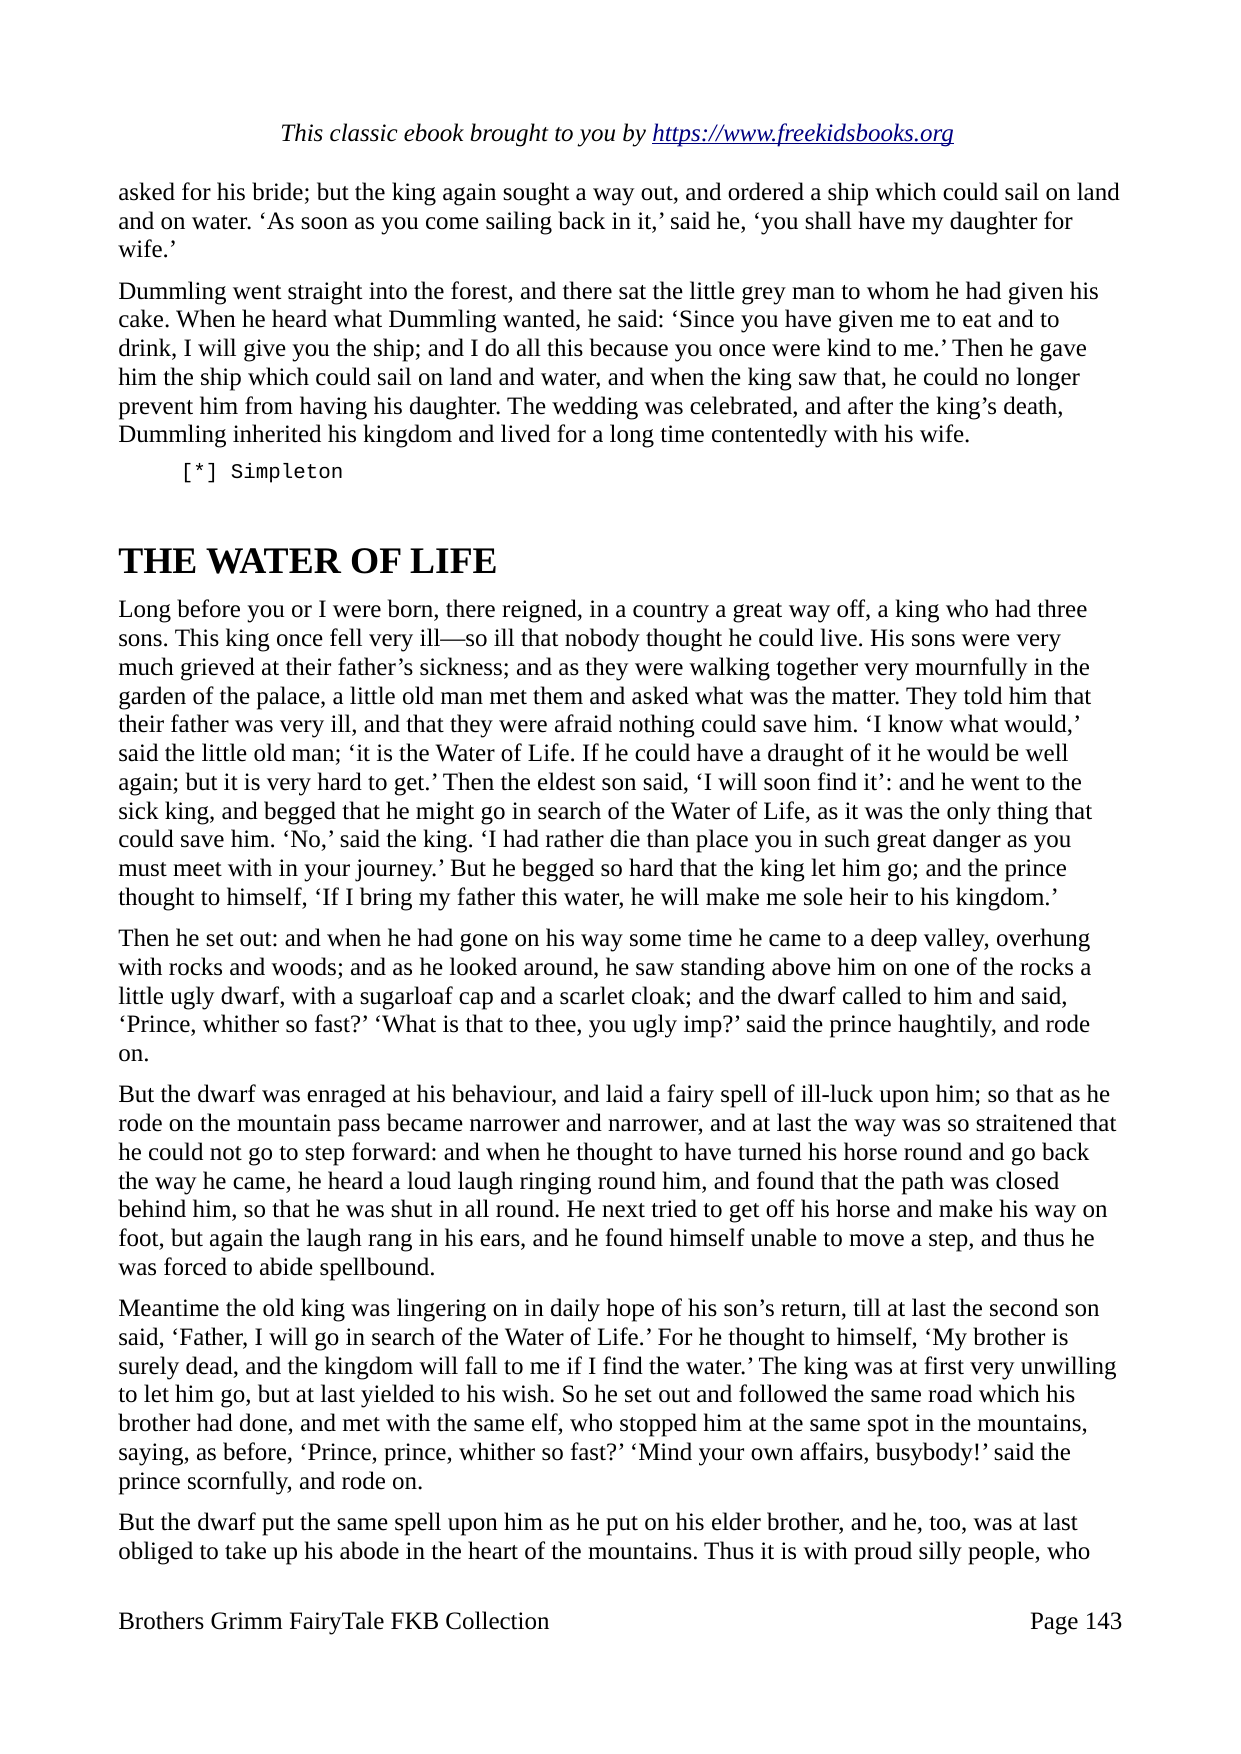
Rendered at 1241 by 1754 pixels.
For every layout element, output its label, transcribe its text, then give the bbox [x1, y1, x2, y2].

text Long before you or I were born, there reigned, in a country a great way off, a king who had three sons. This king once fell very ill—so ill that nobody thought he could live. His sons were very much grieved at their father’s sickness; and as they were walking together very mournfully in the garden of the palace, a little old man met them and asked what was the matter. They told him that their father was very ill, and that they were afraid nothing could save him. ‘I know what would,’ said the little old man; ‘it is the Water of Life. If he could have a draught of it he would be well again; but it is very hard to get.’ Then the eldest son said, ‘I will soon find it’: and he went to the sick king, and begged that he might go in search of the Water of Life, as it was the only thing that could save him. ‘No,’ said the king. ‘I had rather die than place you in such great danger as you must meet with in your journey.’ But he begged so hard that the king let him go; and the prince thought to himself, ‘If I bring my father this water, he will make me sole heir to his kingdom.’ [118, 594, 1122, 911]
text Dummling went straight into the forest, and there sat the little grey man to whom he had given his cake. When he heard what Dummling wanted, he said: ‘Since you have given me to eat and to drink, I will give you the ship; and I do all this because you once were kind to me.’ Then he gave him the ship which could sail on land and water, and when the king saw that, he could no longer prevent him from having his daughter. The wedding was celebrated, and after the king’s death, Dummling inherited his kingdom and lived for a long time contentedly with his wife. [118, 276, 1122, 448]
text But the dwarf was enraged at his behaviour, and laid a fairy spell of ill-luck upon him; so that as he rode on the mountain pass became narrower and narrower, and at last the way was so straitened that he could not go to step forward: and when he thought to have turned his horse round and go back the way he came, he heard a loud laugh ringing round him, and found that the path was closed behind him, so that he was shut in all round. He next tried to get off his horse and make his way on foot, but again the laugh rang in his ears, and he found himself unable to move a step, and thus he was forced to abide spellbound. [118, 1079, 1122, 1281]
text Meantime the old king was lingering on in daily hope of his son’s return, till at last the second son said, ‘Father, I will go in search of the Water of Life.’ For he thought to himself, ‘My brother is surely dead, and the kingdom will fall to me if I find the water.’ The king was at first very unwilling to let him go, but at last yielded to his wish. So he set out and followed the same road which his brother had done, and met with the same elf, who stopped him at the same spot in the mountains, saying, as before, ‘Prince, prince, whither so fast?’ ‘Mind your own affairs, busybody!’ said the prince scornfully, and rode on. [118, 1293, 1122, 1494]
text [*] Simpleton [118, 461, 1122, 484]
text But the dwarf put the same spell upon him as he put on his elder brother, and he, too, was at last obliged to take up his abode in the heart of the mountains. Thus it is with proud silly people, who [118, 1507, 1122, 1564]
text asked for his bride; but the king again sought a way out, and ordered a ship which could sail on land and on water. ‘As soon as you come sailing back in it,’ said he, ‘you shall have my daughter for wife.’ [118, 177, 1122, 263]
subtitle THE WATER OF LIFE [118, 539, 1122, 582]
text Then he set out: and when he had gone on his way some time he came to a deep valley, overhung with rocks and woods; and as he looked around, he saw standing above him on one of the rocks a little ugly dwarf, with a sugarloaf cap and a scarlet cloak; and the dwarf called to him and said, ‘Prince, whither so fast?’ ‘What is that to thee, you ugly imp?’ said the prince haughtily, and rode on. [118, 923, 1122, 1067]
